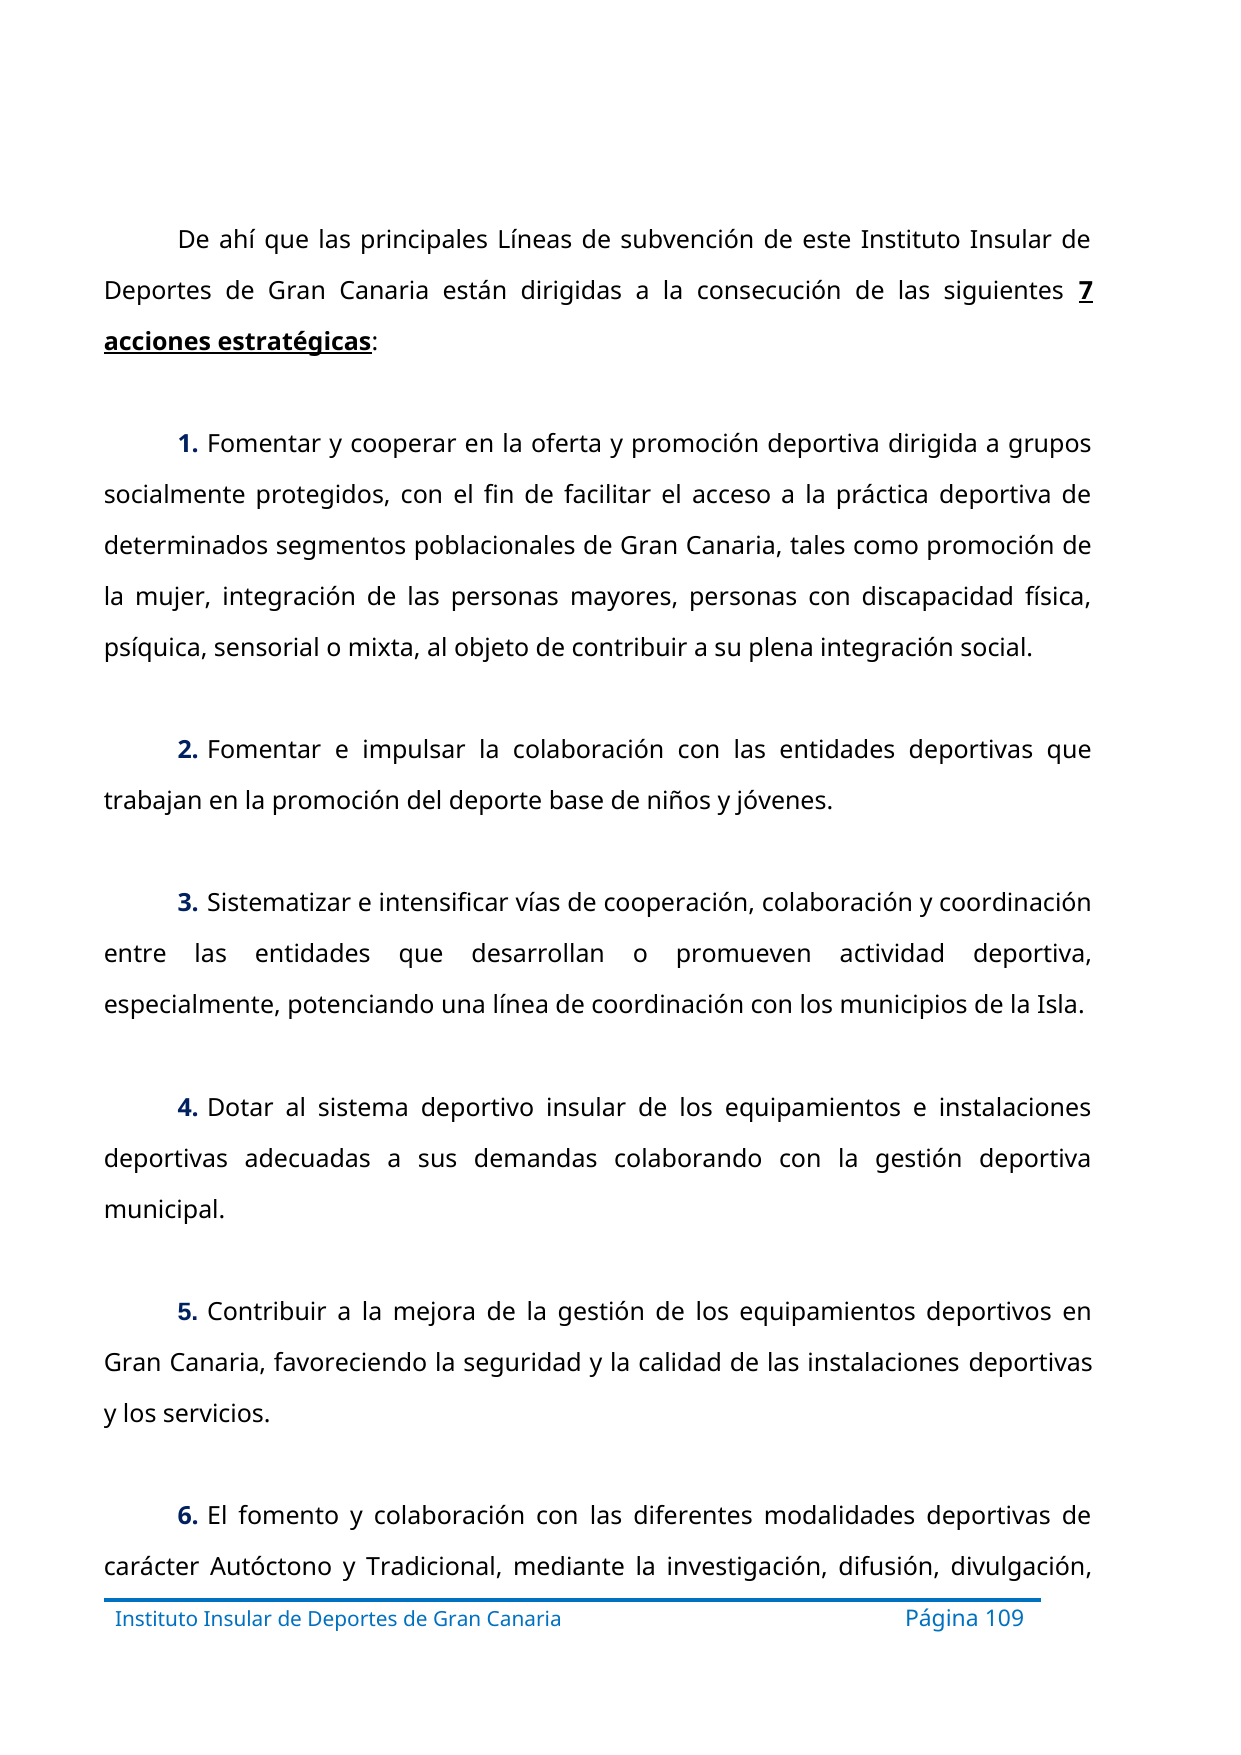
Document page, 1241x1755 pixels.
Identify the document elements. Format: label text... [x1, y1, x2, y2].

list Sistematizar e intensificar vías de cooperación, colaboración y coordinación entre las entidades que desarrollan o promueven actividad deportiva, especialmente, potenciando una línea de coordinación con los municipios de la Isla. [103, 885, 1093, 1021]
text De ahí que las principales Líneas de subvención de este Instituto Insular de Deportes de Gran Canaria están dirigidas a la consecución de las siguientes 7 acciones estratégicas: [103, 222, 1093, 358]
list Fomentar e impulsar la colaboración con las entidades deportivas que trabajan en la promoción del deporte base de niños y jóvenes. [103, 732, 1093, 817]
list Contribuir a la mejora de la gestión de los equipamientos deportivos en Gran Canaria, favoreciendo la seguridad y la calidad de las instalaciones deportivas y los servicios. [103, 1293, 1093, 1429]
list Dotar al sistema deportivo insular de los equipamientos e instalaciones deportivas adecuadas a sus demandas colaborando con la gestión deportiva municipal. [103, 1089, 1093, 1225]
list El fomento y colaboración con las diferentes modalidades deportivas de carácter Autóctono y Tradicional, mediante la investigación, difusión, divulgación, [103, 1498, 1093, 1583]
list Fomentar y cooperar en la oferta y promoción deportiva dirigida a grupos socialmente protegidos, con el fin de facilitar el acceso a la práctica deportiva de determinados segmentos poblacionales de Gran Canaria, tales como promoción de la mujer, integración de las personas mayores, personas con discapacidad física, psíquica, sensorial o mixta, al objeto de contribuir a su plena integración social. [103, 426, 1093, 664]
